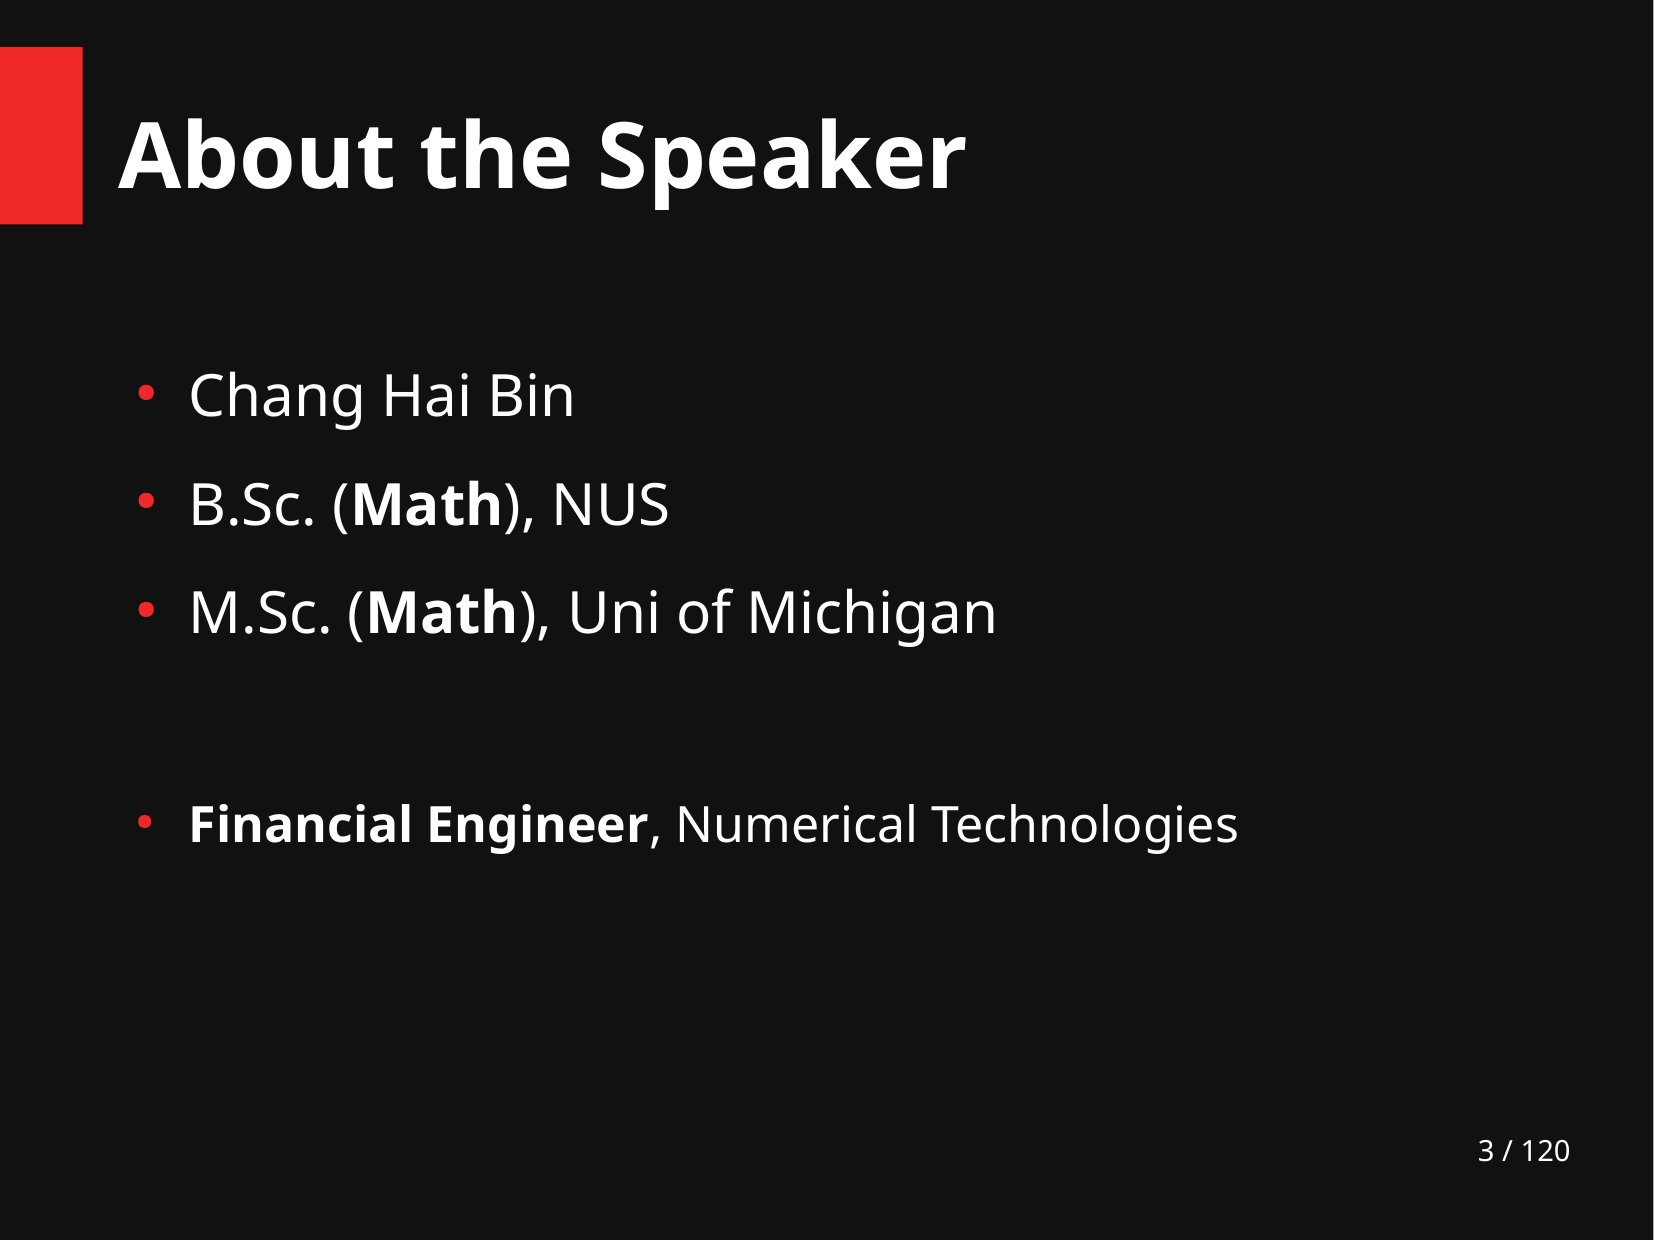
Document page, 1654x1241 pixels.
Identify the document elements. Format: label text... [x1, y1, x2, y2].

title About the Speaker [118, 49, 1571, 257]
list Chang Hai Bin B.Sc. (Math), NUS M.Sc. (Math), Uni of Michigan Financial Engineer, Numerical Technologies [118, 354, 1536, 1074]
